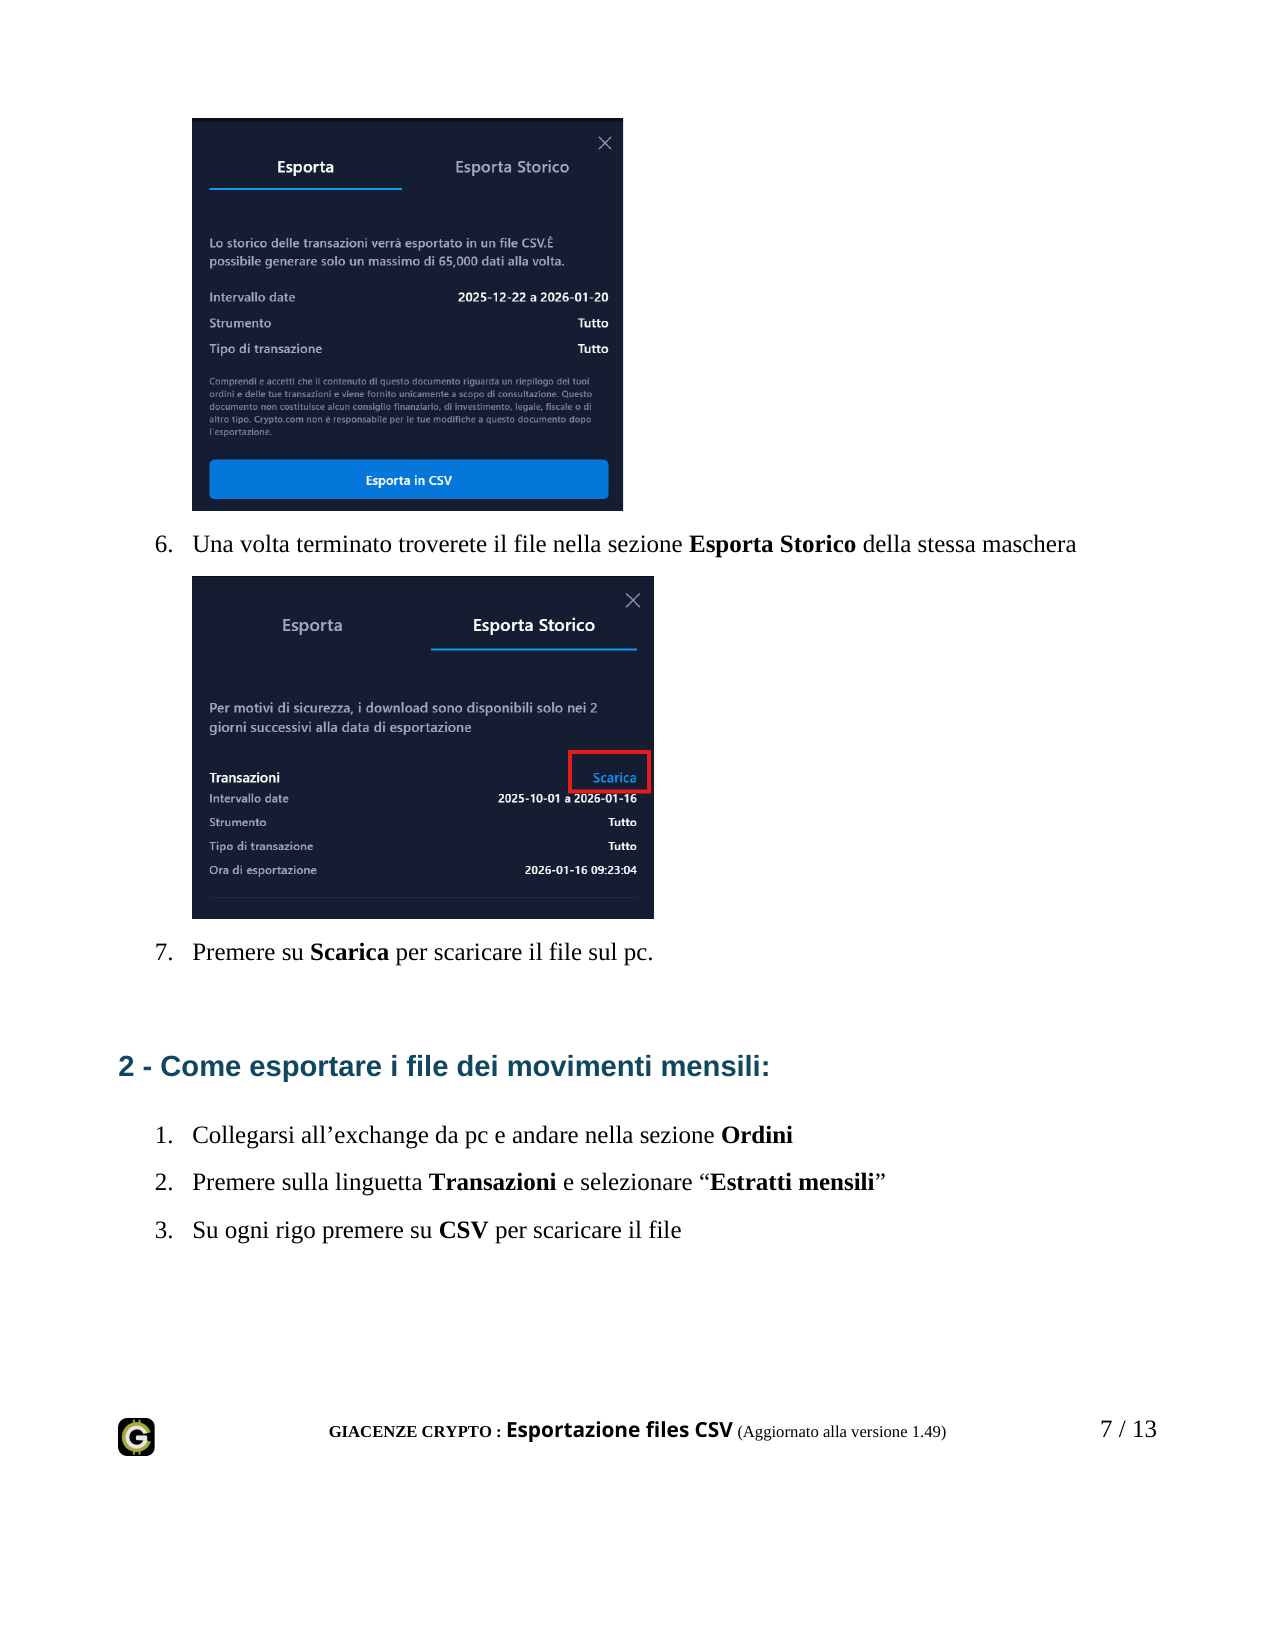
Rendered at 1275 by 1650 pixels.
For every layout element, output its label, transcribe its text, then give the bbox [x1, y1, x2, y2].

picture [192, 118, 624, 511]
list Su ogni rigo premere su CSV per scaricare il file [154, 1215, 1157, 1244]
list Collegarsi all’exchange da pc e andare nella sezione Ordini [154, 1120, 1157, 1148]
list Una volta terminato troverete il file nella sezione Esporta Storico della stessa maschera [154, 529, 1157, 558]
picture [118, 1418, 155, 1456]
text 2 - Come esportare i file dei movimenti mensili: [118, 1049, 1157, 1083]
picture [192, 576, 654, 919]
list Premere sulla linguetta Transazioni e selezionare “Estratti mensili” [154, 1167, 1157, 1196]
list Premere su Scarica per scaricare il file sul pc. [154, 937, 1157, 966]
